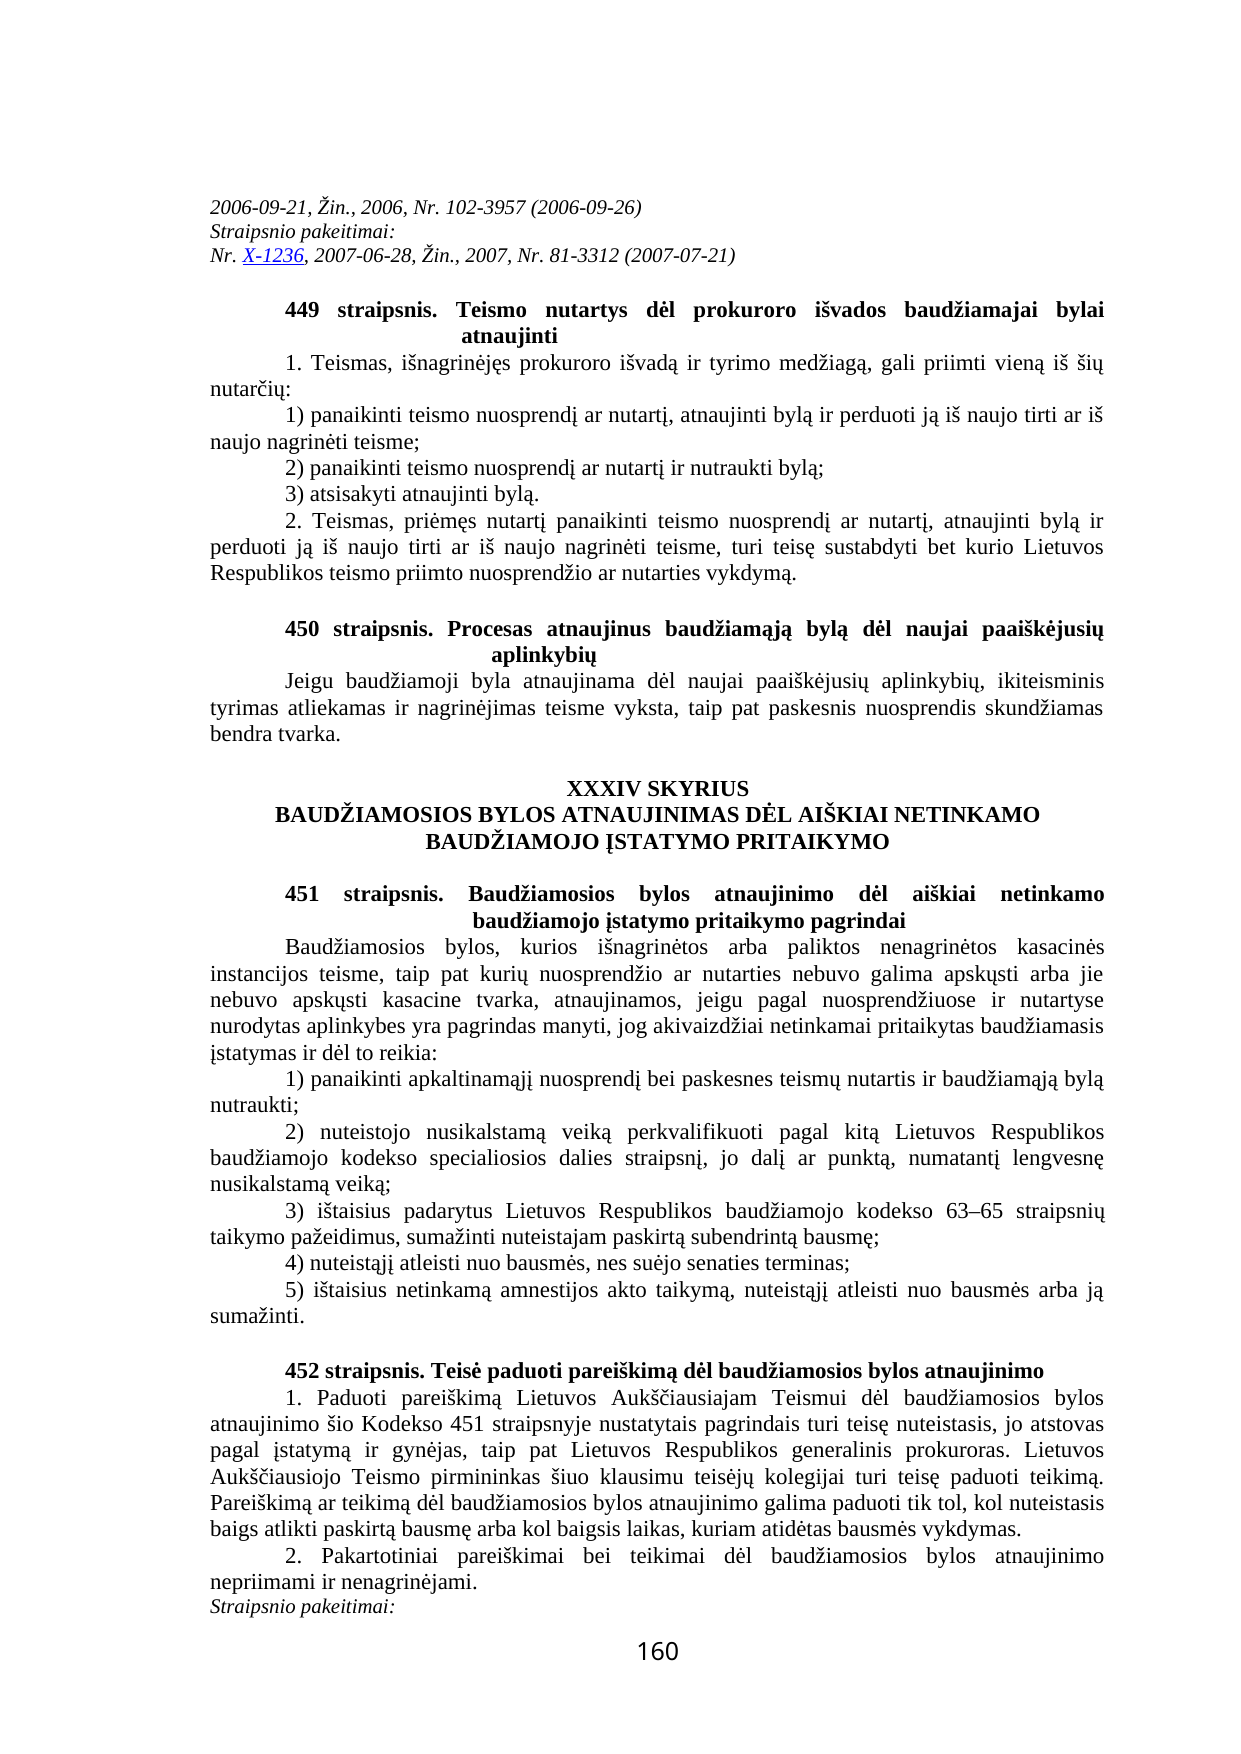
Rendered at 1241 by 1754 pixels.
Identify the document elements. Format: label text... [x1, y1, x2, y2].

text 3) atsisakyti atnaujinti bylą. [210, 480, 1106, 507]
text 2. Pakartotiniai pareiškimai bei teikimai dėl baudžiamosios bylos atnaujinimo nepriimami ir nenagrinėjami. [210, 1542, 1106, 1594]
text Baudžiamosios bylos, kurios išnagrinėtos arba paliktos nenagrinėtos kasacinės instancijos teisme, taip pat kurių nuosprendžio ar nutarties nebuvo galima apskųsti arba jie nebuvo apskųsti kasacine tvarka, atnaujinamos, jeigu pagal nuosprendžiuose ir nutartyse nurodytas aplinkybes yra pagrindas manyti, jog akivaizdžiai netinkamai pritaikytas baudžiamasis įstatymas ir dėl to reikia: [210, 933, 1106, 1065]
text 2. Teismas, priėmęs nutartį panaikinti teismo nuosprendį ar nutartį, atnaujinti bylą ir perduoti ją iš naujo tirti ar iš naujo nagrinėti teisme, turi teisę sustabdyti bet kurio Lietuvos Respublikos teismo priimto nuosprendžio ar nutarties vykdymą. [210, 507, 1106, 586]
text 1. Paduoti pareiškimą Lietuvos Aukščiausiajam Teismui dėl baudžiamosios bylos atnaujinimo šio Kodekso 451 straipsnyje nustatytais pagrindais turi teisę nuteistasis, jo atstovas pagal įstatymą ir gynėjas, taip pat Lietuvos Respublikos generalinis prokuroras. Lietuvos Aukščiausiojo Teismo pirmininkas šiuo klausimu teisėjų kolegijai turi teisę paduoti teikimą. Pareiškimą ar teikimą dėl baudžiamosios bylos atnaujinimo galima paduoti tik tol, kol nuteistasis baigs atlikti paskirtą bausmę arba kol baigsis laikas, kuriam atidėtas bausmės vykdymas. [210, 1384, 1106, 1542]
text 3) ištaisius padarytus Lietuvos Respublikos baudžiamojo kodekso 63–65 straipsnių taikymo pažeidimus, sumažinti nuteistajam paskirtą subendrintą bausmę; [210, 1197, 1106, 1249]
text 1) panaikinti teismo nuosprendį ar nutartį, atnaujinti bylą ir perduoti ją iš naujo tirti ar iš naujo nagrinėti teisme; [210, 401, 1106, 454]
text 1. Teismas, išnagrinėjęs prokuroro išvadą ir tyrimo medžiagą, gali priimti vieną iš šių nutarčių: [210, 349, 1106, 401]
text 2) panaikinti teismo nuosprendį ar nutartį ir nutraukti bylą; [210, 454, 1106, 480]
text Straipsnio pakeitimai: [210, 1594, 1106, 1618]
text 4) nuteistąjį atleisti nuo bausmės, nes suėjo senaties terminas; [210, 1249, 1106, 1276]
text 1) panaikinti apkaltinamąjį nuosprendį bei paskesnes teismų nutartis ir baudžiamąją bylą nutraukti; [210, 1065, 1106, 1118]
text BAUDŽIAMOSIOS BYLOS ATNAUJINIMAS DĖL AIŠKIAI NETINKAMO BAUDŽIAMOJO ĮSTATYMO PRITAIKYMO [210, 801, 1106, 854]
text Straipsnio pakeitimai: [210, 219, 1106, 243]
text 5) ištaisius netinkamą amnestijos akto taikymą, nuteistąjį atleisti nuo bausmės arba ją sumažinti. [210, 1276, 1106, 1328]
text 449 straipsnis. Teismo nutartys dėl prokuroro išvados baudžiamajai bylai atnaujinti [285, 296, 1106, 349]
subtitle XXXIV SKYRIUS [210, 775, 1106, 801]
text Jeigu baudžiamoji byla atnaujinama dėl naujai paaiškėjusių aplinkybių, ikiteisminis tyrimas atliekamas ir nagrinėjimas teisme vyksta, taip pat paskesnis nuosprendis skundžiamas bendra tvarka. [210, 667, 1106, 746]
text 450 straipsnis. Procesas atnaujinus baudžiamąją bylą dėl naujai paaiškėjusių aplinkybių [285, 614, 1106, 667]
text 2006-09-21, Žin., 2006, Nr. 102-3957 (2006-09-26) [210, 195, 1106, 219]
text 451 straipsnis. Baudžiamosios bylos atnaujinimo dėl aiškiai netinkamo baudžiamojo įstatymo pritaikymo pagrindai [285, 881, 1106, 933]
text Nr. X-1236, 2007-06-28, Žin., 2007, Nr. 81-3312 (2007-07-21) [210, 243, 1106, 267]
text 452 straipsnis. Teisė paduoti pareiškimą dėl baudžiamosios bylos atnaujinimo [285, 1357, 1106, 1384]
text 2) nuteistojo nusikalstamą veiką perkvalifikuoti pagal kitą Lietuvos Respublikos baudžiamojo kodekso specialiosios dalies straipsnį, jo dalį ar punktą, numatantį lengvesnę nusikalstamą veiką; [210, 1118, 1106, 1197]
